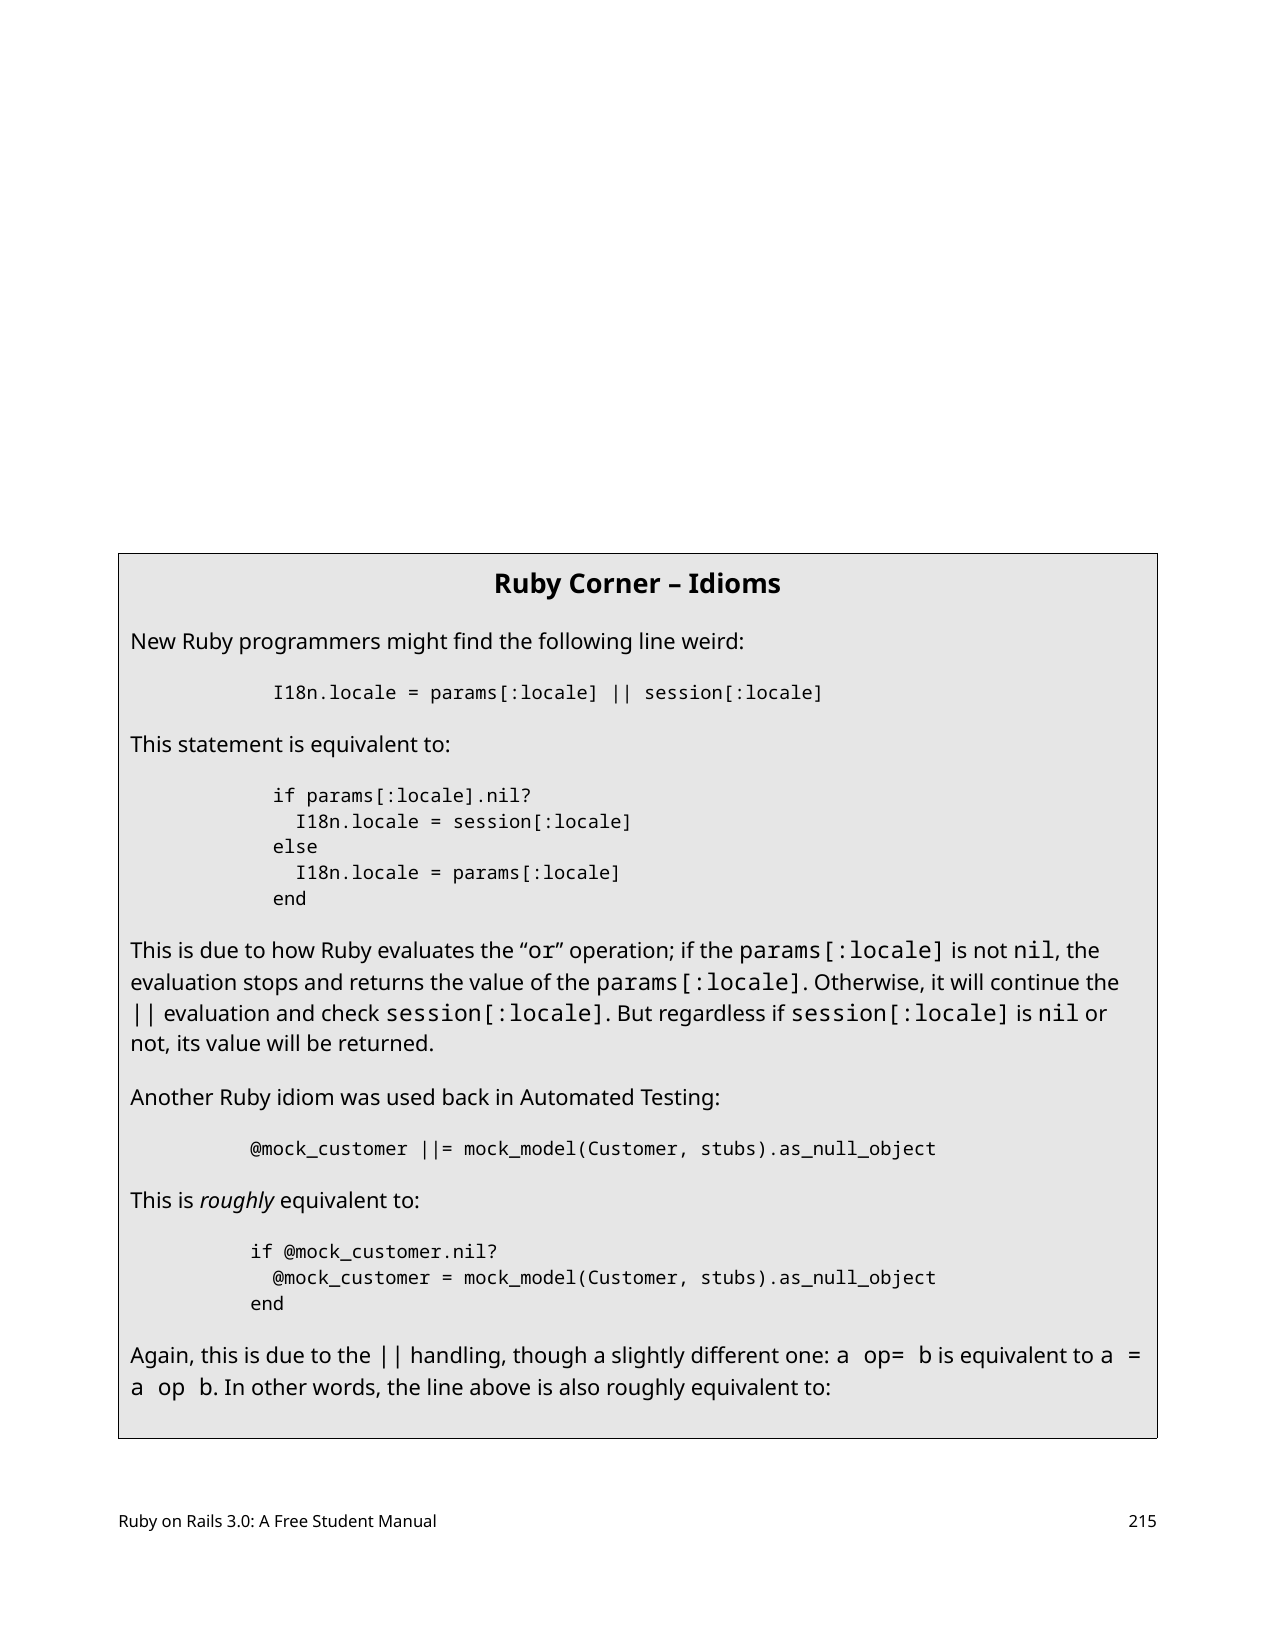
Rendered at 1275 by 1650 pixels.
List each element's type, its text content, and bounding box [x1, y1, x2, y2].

table_header Ruby Corner – Idioms New Ruby programmers might find the following line weird: I18n.locale = params[:locale] || session[:locale] This statement is equivalent to: if params[:locale].nil? I18n.locale = session[:locale] else I18n.locale = params[:locale] end This is due to how Ruby evaluates the “or” operation; if the params[:locale] is not nil, the evaluation stops and returns the value of the params[:locale]. Otherwise, it will continue the || evaluation and check session[:locale]. But regardless if session[:locale] is nil or not, its value will be returned. Another Ruby idiom was used back in Automated Testing: @mock_customer ||= mock_model(Customer, stubs).as_null_object This is roughly equivalent to: if @mock_customer.nil? @mock_customer = mock_model(Customer, stubs).as_null_object end Again, this is due to the || handling, though a slightly different one: a op= b is equivalent to a = a op b. In other words, the line above is also roughly equivalent to: [119, 554, 1157, 1438]
